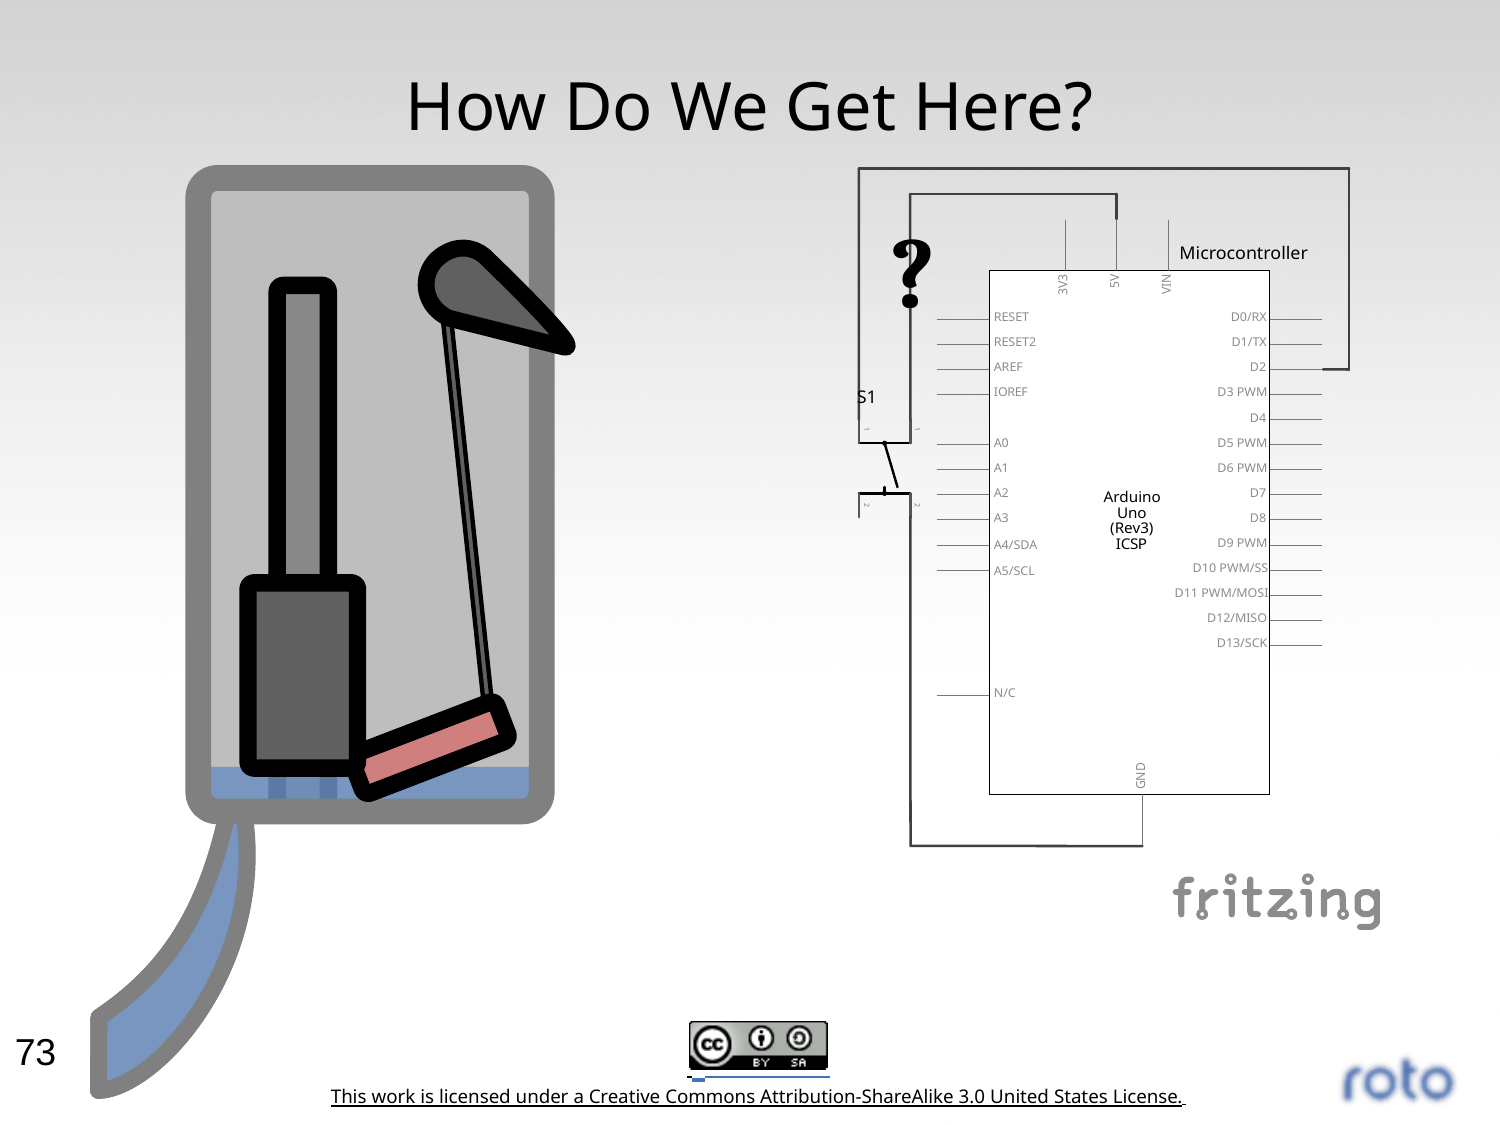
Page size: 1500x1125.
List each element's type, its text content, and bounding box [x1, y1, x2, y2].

picture [0, 0, 1500, 1125]
title How Do We Get Here? [112, 49, 1388, 238]
text_box ? [875, 209, 951, 384]
